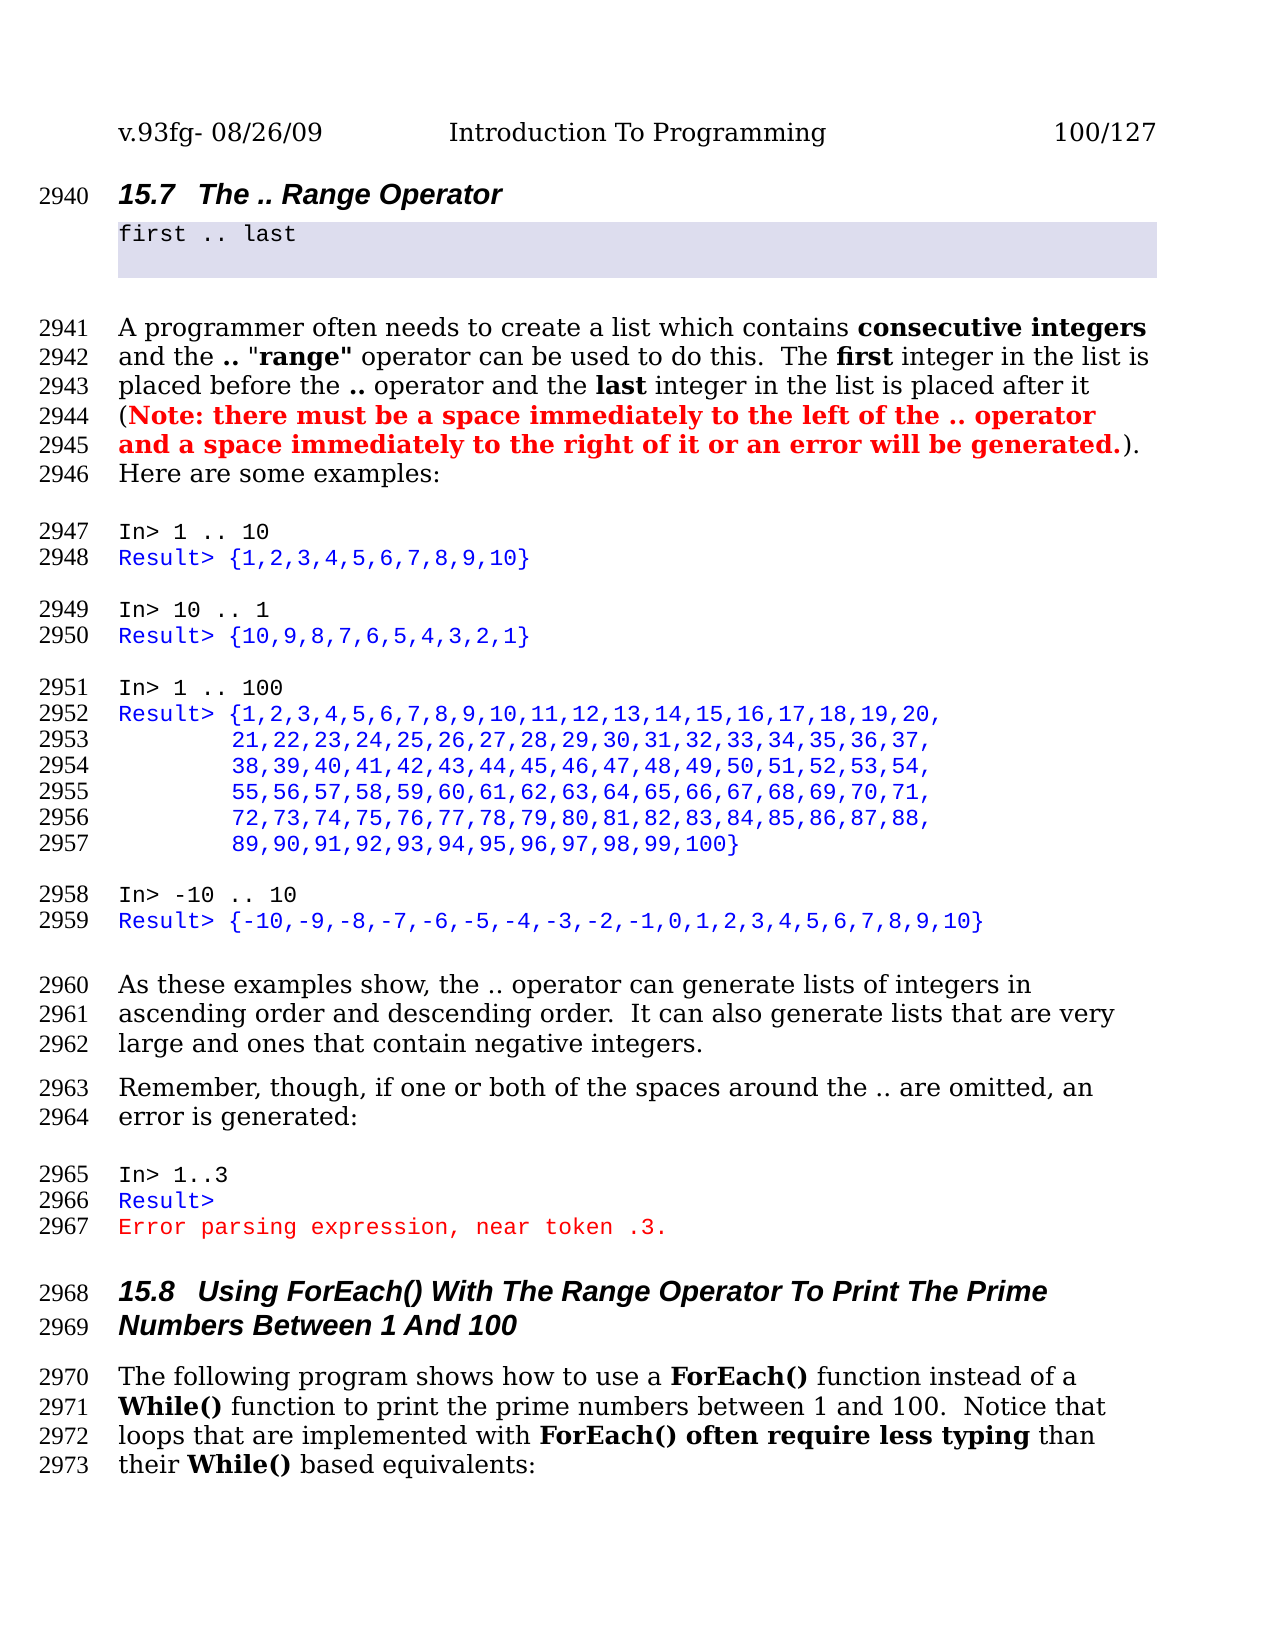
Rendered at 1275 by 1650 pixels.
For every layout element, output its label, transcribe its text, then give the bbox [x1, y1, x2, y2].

text In> 1..3 [118, 1163, 1157, 1189]
subtitle The .. Range Operator [118, 177, 1157, 210]
text 72,73,74,75,76,77,78,79,80,81,82,83,84,85,86,87,88, [231, 806, 1157, 832]
text Remember, though, if one or both of the spaces around the .. are omitted, an error is generated: [118, 1073, 1157, 1131]
text A programmer often needs to create a list which contains consecutive integers and the .. "range" operator can be used to do this. The first integer in the list is placed before the .. operator and the last integer in the list is placed after it (Note: there must be a space immediately to the left of the .. operator and a space immediately to the right of it or an error will be generated.). Here are some examples: [118, 313, 1157, 489]
text Result> {10,9,8,7,6,5,4,3,2,1} [118, 624, 1157, 650]
subtitle Using ForEach() With The Range Operator To Print The Prime Numbers Between 1 And 100 [118, 1274, 1157, 1341]
text As these examples show, the .. operator can generate lists of integers in ascending order and descending order. It can also generate lists that are very large and ones that contain negative integers. [118, 971, 1157, 1058]
table_header first .. last [118, 222, 1157, 278]
text Result> {-10,-9,-8,-7,-6,-5,-4,-3,-2,-1,0,1,2,3,4,5,6,7,8,9,10} [118, 910, 1157, 936]
text In> 1 .. 10 [118, 521, 1157, 547]
text 38,39,40,41,42,43,44,45,46,47,48,49,50,51,52,53,54, [231, 754, 1157, 780]
text 55,56,57,58,59,60,61,62,63,64,65,66,67,68,69,70,71, [231, 780, 1157, 806]
text Error parsing expression, near token .3. [118, 1215, 1157, 1241]
text The following program shows how to use a ForEach() function instead of a While() function to print the prime numbers between 1 and 100. Notice that loops that are implemented with ForEach() often require less typing than their While() based equivalents: [118, 1362, 1157, 1480]
text In> 1 .. 100 [118, 676, 1157, 702]
text In> 10 .. 1 [118, 598, 1157, 624]
text Result> {1,2,3,4,5,6,7,8,9,10,11,12,13,14,15,16,17,18,19,20, [118, 702, 1157, 728]
text In> -10 .. 10 [118, 884, 1157, 910]
text Result> {1,2,3,4,5,6,7,8,9,10} [118, 547, 1157, 572]
text 89,90,91,92,93,94,95,96,97,98,99,100} [231, 832, 1157, 858]
text Result> [118, 1189, 1157, 1215]
text 21,22,23,24,25,26,27,28,29,30,31,32,33,34,35,36,37, [231, 728, 1157, 754]
